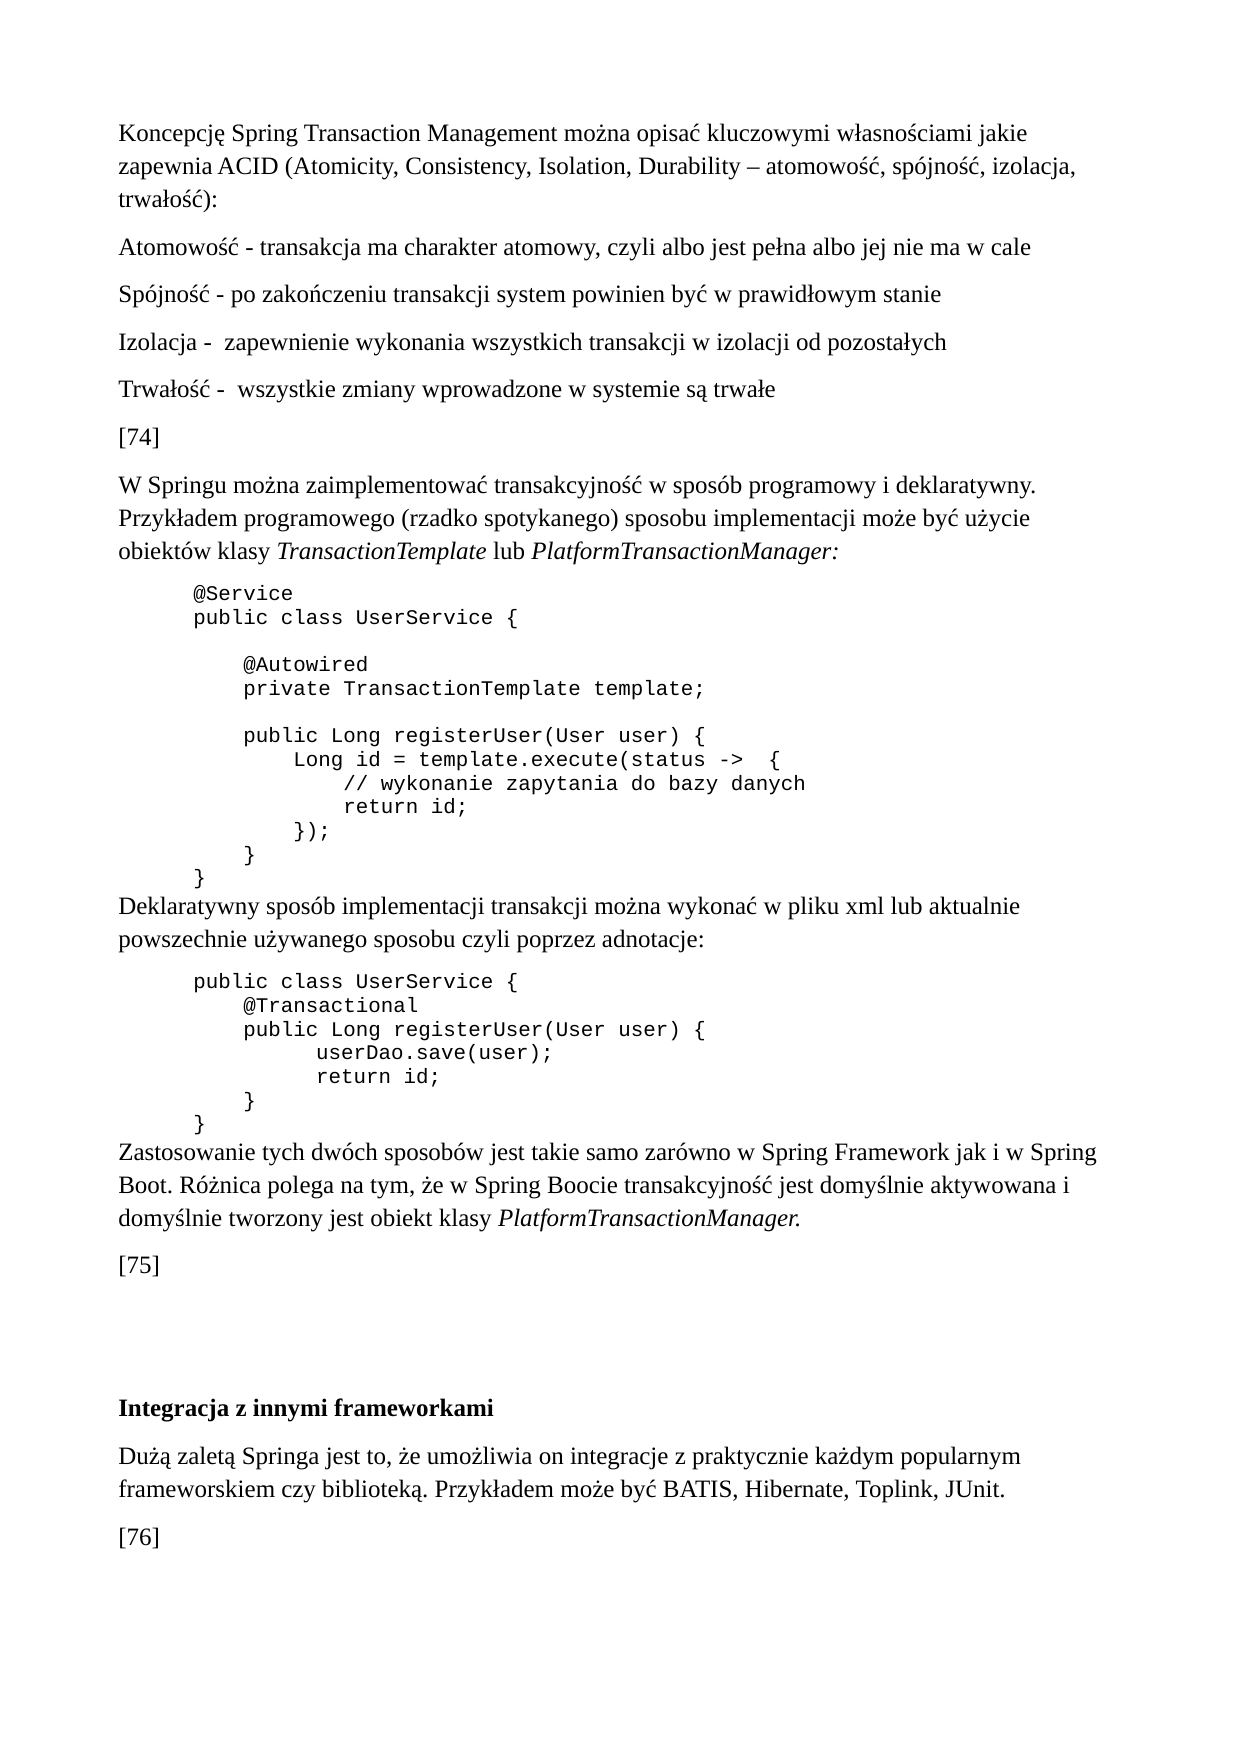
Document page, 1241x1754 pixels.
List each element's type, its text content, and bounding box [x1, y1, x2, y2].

text return id; [193, 796, 1122, 820]
text [74] [118, 422, 1122, 451]
text } [193, 1090, 1122, 1113]
text Atomowość - transakcja ma charakter atomowy, czyli albo jest pełna albo jej nie ma w cale [118, 232, 1122, 261]
text Long id = template.execute(status -> { [193, 749, 1122, 773]
text return id; [266, 1066, 1122, 1090]
text Izolacja - zapewnienie wykonania wszystkich transakcji w izolacji od pozostałych [118, 327, 1122, 356]
text private TransactionTemplate template; [193, 678, 1122, 702]
text Integracja z innymi frameworkami [118, 1393, 1122, 1422]
text public class UserService { [193, 971, 1122, 995]
text Deklaratywny sposób implementacji transakcji można wykonać w pliku xml lub aktualnie powszechnie używanego sposobu czyli poprzez adnotacje: [118, 891, 1122, 953]
text [76] [118, 1522, 1122, 1550]
text // wykonanie zapytania do bazy danych [193, 773, 1122, 796]
text userDao.save(user); [266, 1042, 1122, 1066]
text public Long registerUser(User user) { [193, 725, 1122, 749]
text @Autowired [193, 654, 1122, 678]
text @Transactional [193, 995, 1122, 1019]
text } [193, 867, 1122, 891]
text [75] [118, 1251, 1122, 1279]
text Zastosowanie tych dwóch sposobów jest takie samo zarówno w Spring Framework jak i w Spring Boot. Różnica polega na tym, że w Spring Boocie transakcyjność jest domyślnie aktywowana i domyślnie tworzony jest obiekt klasy PlatformTransactionManager. [118, 1137, 1122, 1232]
text @Service [193, 583, 1122, 607]
text Trwałość - wszystkie zmiany wprowadzone w systemie są trwałe [118, 374, 1122, 403]
text } [193, 843, 1122, 867]
text public Long registerUser(User user) { [193, 1019, 1122, 1042]
text W Springu można zaimplementować transakcyjność w sposób programowy i deklaratywny. Przykładem programowego (rzadko spotykanego) sposobu implementacji może być użycie obiektów klasy TransactionTemplate lub PlatformTransactionManager: [118, 470, 1122, 564]
text Koncepcję Spring Transaction Management można opisać kluczowymi własnościami jakie zapewnia ACID (Atomicity, Consistency, Isolation, Durability – atomowość, spójność, izolacja, trwałość): [118, 118, 1122, 213]
text } [193, 1113, 1122, 1137]
text Spójność - po zakończeniu transakcji system powinien być w prawidłowym stanie [118, 279, 1122, 308]
text public class UserService { [193, 607, 1122, 631]
text }); [193, 820, 1122, 843]
text Dużą zaletą Springa jest to, że umożliwia on integracje z praktycznie każdym popularnym frameworskiem czy biblioteką. Przykładem może być BATIS, Hibernate, Toplink, JUnit. [118, 1441, 1122, 1503]
